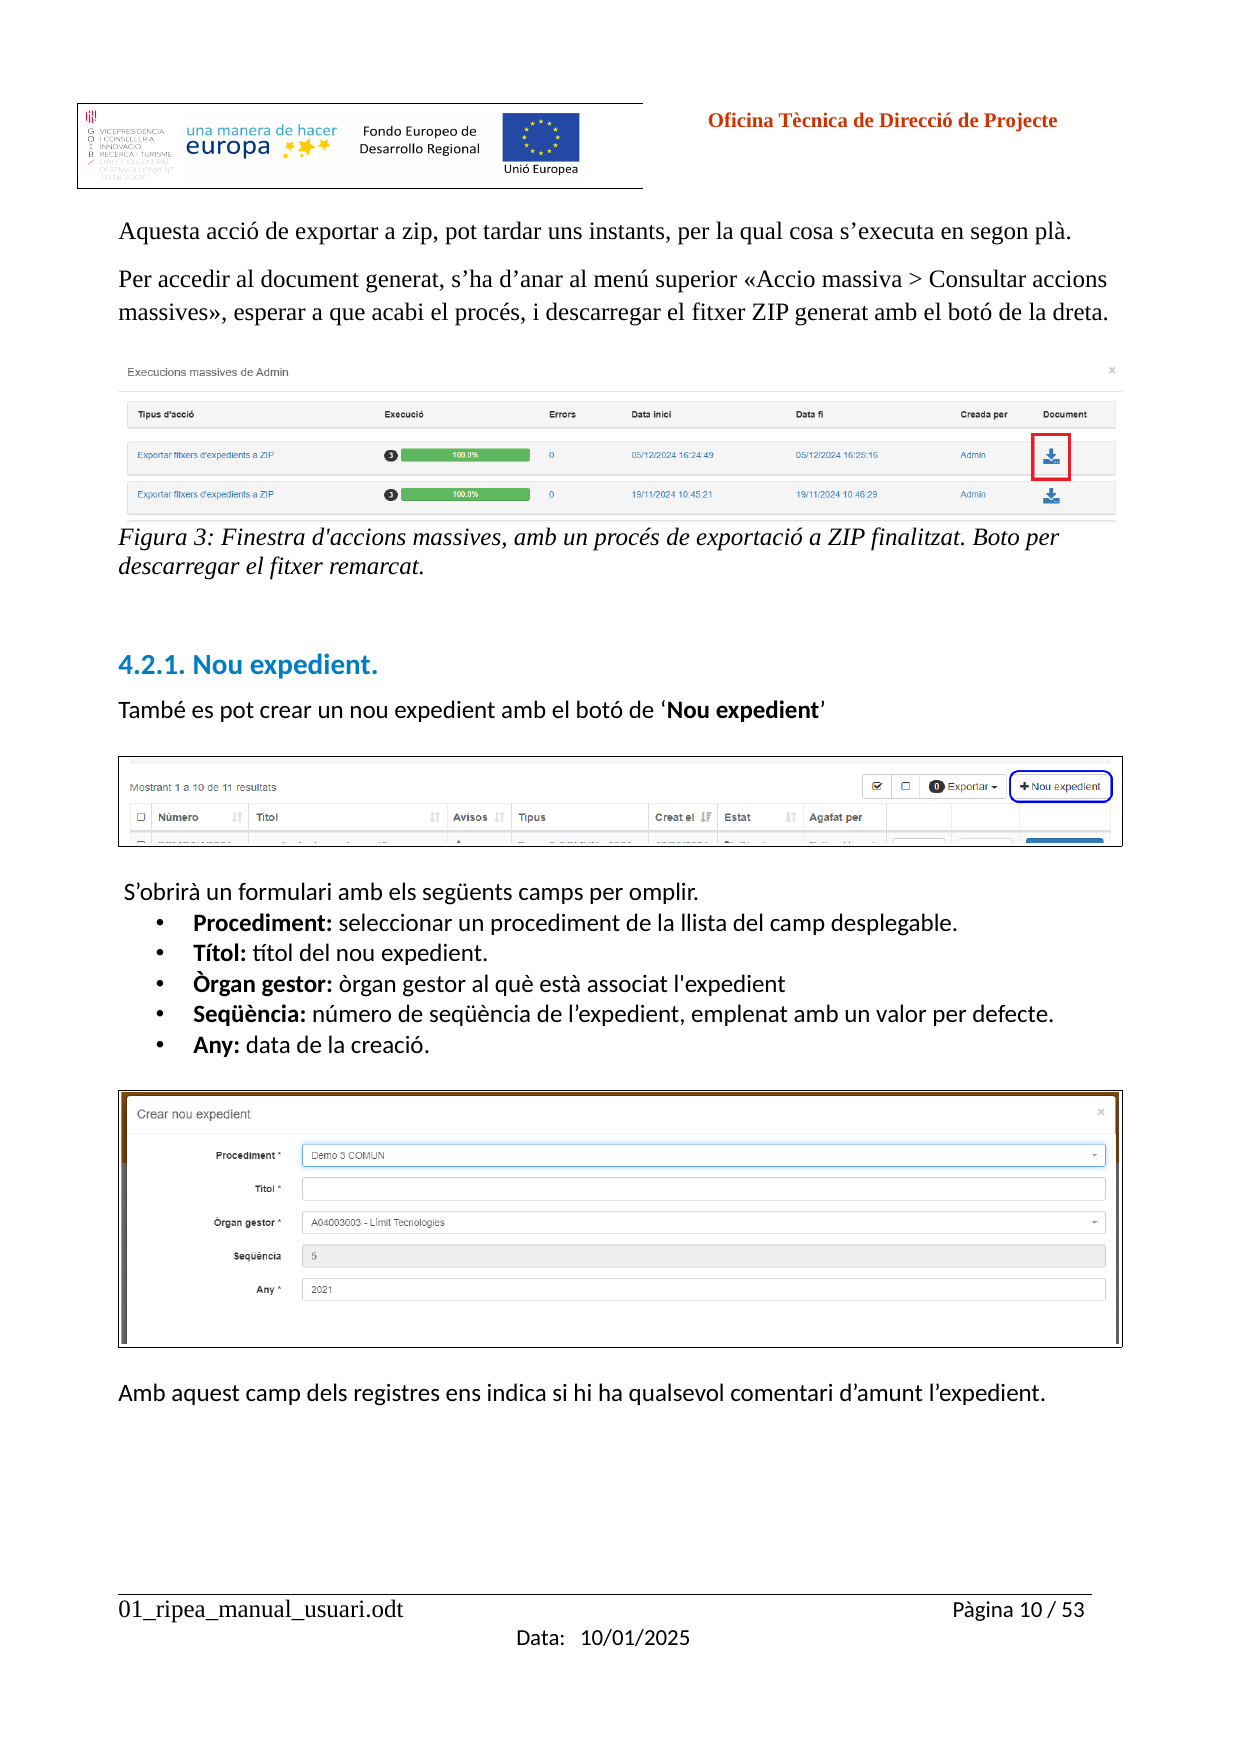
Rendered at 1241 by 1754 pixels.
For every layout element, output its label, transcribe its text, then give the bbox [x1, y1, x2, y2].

text S’obrirà un formulari amb els següents camps per omplir. [118, 876, 1122, 907]
text Per accedir al document generat, s’ha d’anar al menú superior «Accio massiva > Consultar accions massives», esperar a que acabi el procés, i descarregar el fitxer ZIP generat amb el botó de la dreta. [118, 264, 1122, 326]
text També es pot crear un nou expedient amb el botó de ‘Nou expedient’ [118, 694, 1122, 725]
subtitle 4.2.1. Nou expedient. [118, 646, 1122, 682]
picture [184, 108, 585, 182]
list Seqüència: número de seqüència de l’expedient, emplenat amb un valor per defecte. [156, 998, 1122, 1029]
list Òrgan gestor: òrgan gestor al què està associat l'expedient [156, 968, 1122, 998]
picture [82, 108, 178, 182]
text Figura 3: Finestra d'accions massives, amb un procés de exportació a ZIP finalitzat. Boto per descarregar el fitxer remarcat. [118, 523, 1122, 580]
list Títol: títol del nou expedient. [156, 937, 1122, 968]
text Amb aquest camp dels registres ens indica si hi ha qualsevol comentari d’amunt l’expedient. [118, 1377, 1122, 1408]
picture [121, 758, 1119, 843]
picture [121, 1092, 1119, 1344]
list Any: data de la creació. [156, 1029, 1122, 1059]
list Procediment: seleccionar un procediment de la llista del camp desplegable. [156, 907, 1122, 937]
picture [118, 357, 1123, 523]
text Aquesta acció de exportar a zip, pot tardar uns instants, per la qual cosa s’executa en segon plà. [118, 216, 1122, 245]
